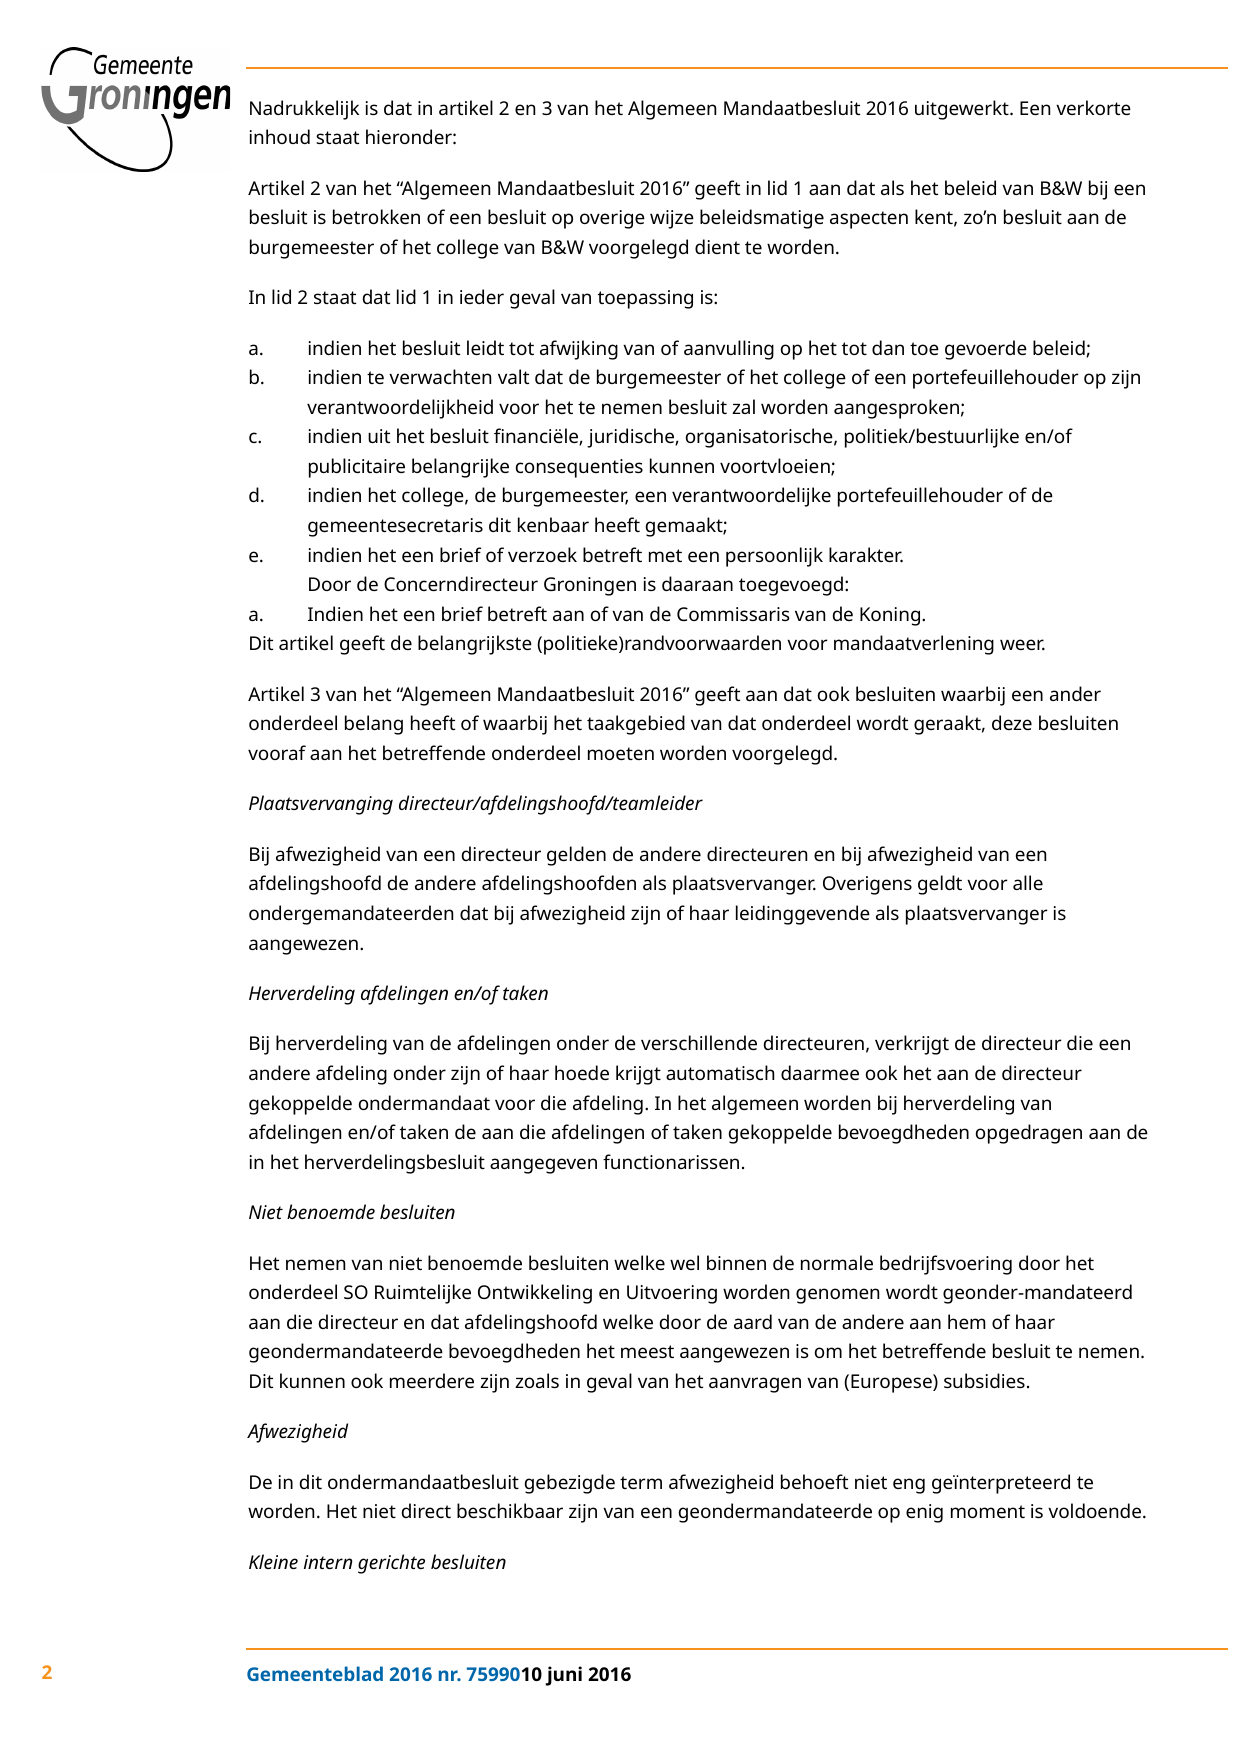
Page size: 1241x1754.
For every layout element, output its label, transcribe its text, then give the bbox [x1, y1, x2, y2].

text Artikel 3 van het “Algemeen Mandaatbesluit 2016” geeft aan dat ook besluiten waarbij een ander onderdeel belang heeft of waarbij het taakgebied van dat onderdeel wordt geraakt, deze besluiten vooraf aan het betreffende onderdeel moeten worden voorgelegd. [248, 681, 1152, 766]
text Dit artikel geeft de belangrijkste (politieke)randvoorwaarden voor mandaatverlening weer. [248, 631, 1152, 656]
text Bij herverdeling van de afdelingen onder de verschillende directeuren, verkrijgt de directeur die een andere afdeling onder zijn of haar hoede krijgt automatisch daarmee ook het aan de directeur gekoppelde ondermandaat voor die afdeling. In het algemeen worden bij herverdeling van afdelingen en/of taken de aan die afdelingen of taken gekoppelde bevoegdheden opgedragen aan de in het herverdelingsbesluit aangegeven functionarissen. [248, 1031, 1152, 1175]
text In lid 2 staat dat lid 1 in ieder geval van toepassing is: [248, 284, 1152, 310]
list Door de Concerndirecteur Groningen is daaraan toegevoegd: [248, 571, 1152, 597]
list indien het besluit leidt tot afwijking van of aanvulling op het tot dan toe gevoerde beleid; [248, 335, 1152, 361]
list indien het college, de burgemeester, een verantwoordelijke portefeuillehouder of de gemeentesecretaris dit kenbaar heeft gemaakt; [248, 483, 1152, 538]
text Herverdeling afdelingen en/of taken [248, 980, 1152, 1006]
text Artikel 2 van het “Algemeen Mandaatbesluit 2016” geeft in lid 1 aan dat als het beleid van B&W bij een besluit is betrokken of een besluit op overige wijze beleidsmatige aspecten kent, zo’n besluit aan de burgemeester of het college van B&W voorgelegd dient te worden. [248, 175, 1152, 260]
text Het nemen van niet benoemde besluiten welke wel binnen de normale bedrijfsvoering door het onderdeel SO Ruimtelijke Ontwikkeling en Uitvoering worden genomen wordt geonder-mandateerd aan die directeur en dat afdelingshoofd welke door de aard van de andere aan hem of haar geondermandateerde bevoegdheden het meest aangewezen is om het betreffende besluit te nemen. Dit kunnen ook meerdere zijn zoals in geval van het aanvragen van (Europese) subsidies. [248, 1250, 1152, 1394]
text Bij afwezigheid van een directeur gelden de andere directeuren en bij afwezigheid van een afdelingshoofd de andere afdelingshoofden als plaatsvervanger. Overigens geldt voor alle ondergemandateerden dat bij afwezigheid zijn of haar leidinggevende als plaatsvervanger is aangewezen. [248, 841, 1152, 956]
text Plaatsvervanging directeur/afdelingshoofd/teamleider [248, 791, 1152, 816]
text Afwezigheid [248, 1418, 1152, 1444]
text Kleine intern gerichte besluiten [248, 1549, 1152, 1575]
list indien uit het besluit financiële, juridische, organisatorische, politiek/bestuurlijke en/of publicitaire belangrijke consequenties kunnen voortvloeien; [248, 423, 1152, 479]
text Niet benoemde besluiten [248, 1199, 1152, 1225]
picture [41, 47, 231, 172]
list indien te verwachten valt dat de burgemeester of het college of een portefeuillehouder op zijn verantwoordelijkheid voor het te nemen besluit zal worden aangesproken; [248, 364, 1152, 420]
text Nadrukkelijk is dat in artikel 2 en 3 van het Algemeen Mandaatbesluit 2016 uitgewerkt. Een verkorte inhoud staat hieronder: [248, 95, 1152, 150]
list indien het een brief of verzoek betreft met een persoonlijk karakter. [248, 542, 1152, 568]
list Indien het een brief betreft aan of van de Commissaris van de Koning. [248, 601, 1152, 627]
text De in dit ondermandaatbesluit gebezigde term afwezigheid behoeft niet eng geïnterpreteerd te worden. Het niet direct beschikbaar zijn van een geondermandateerde op enig moment is voldoende. [248, 1469, 1152, 1524]
